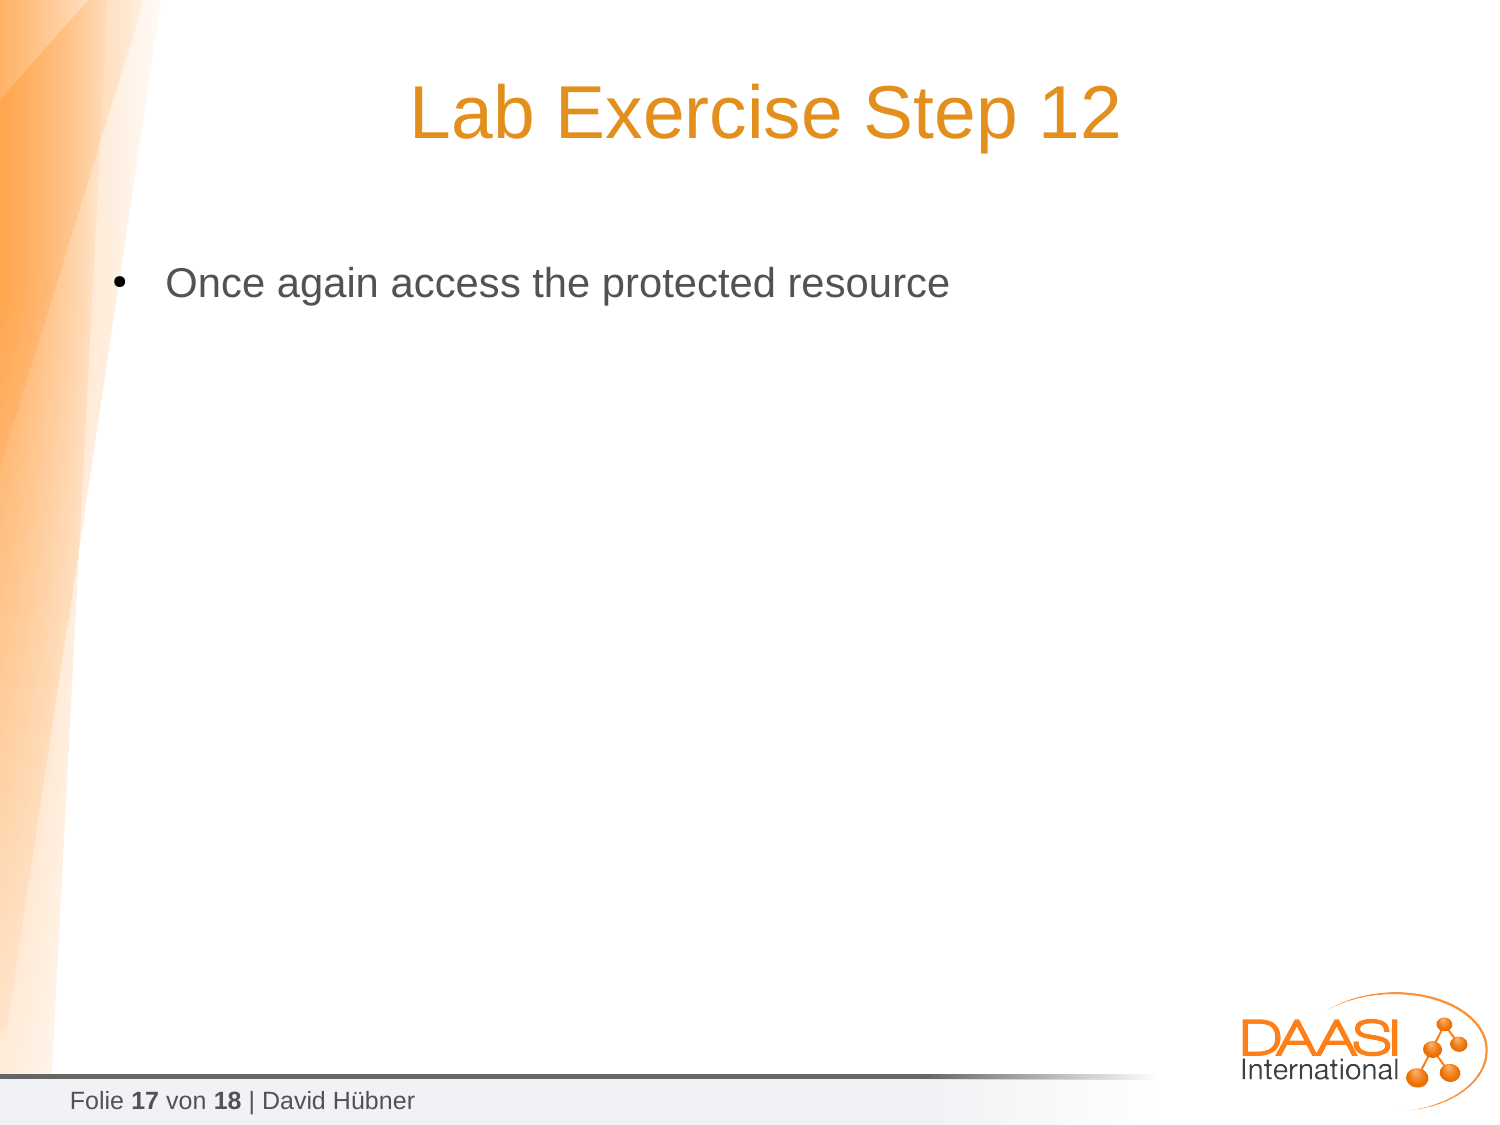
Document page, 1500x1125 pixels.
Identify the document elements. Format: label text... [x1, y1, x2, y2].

list Once again access the protected resource [94, 259, 1441, 945]
title Lab Exercise Step 12 [91, 48, 1441, 178]
picture [1240, 992, 1500, 1111]
